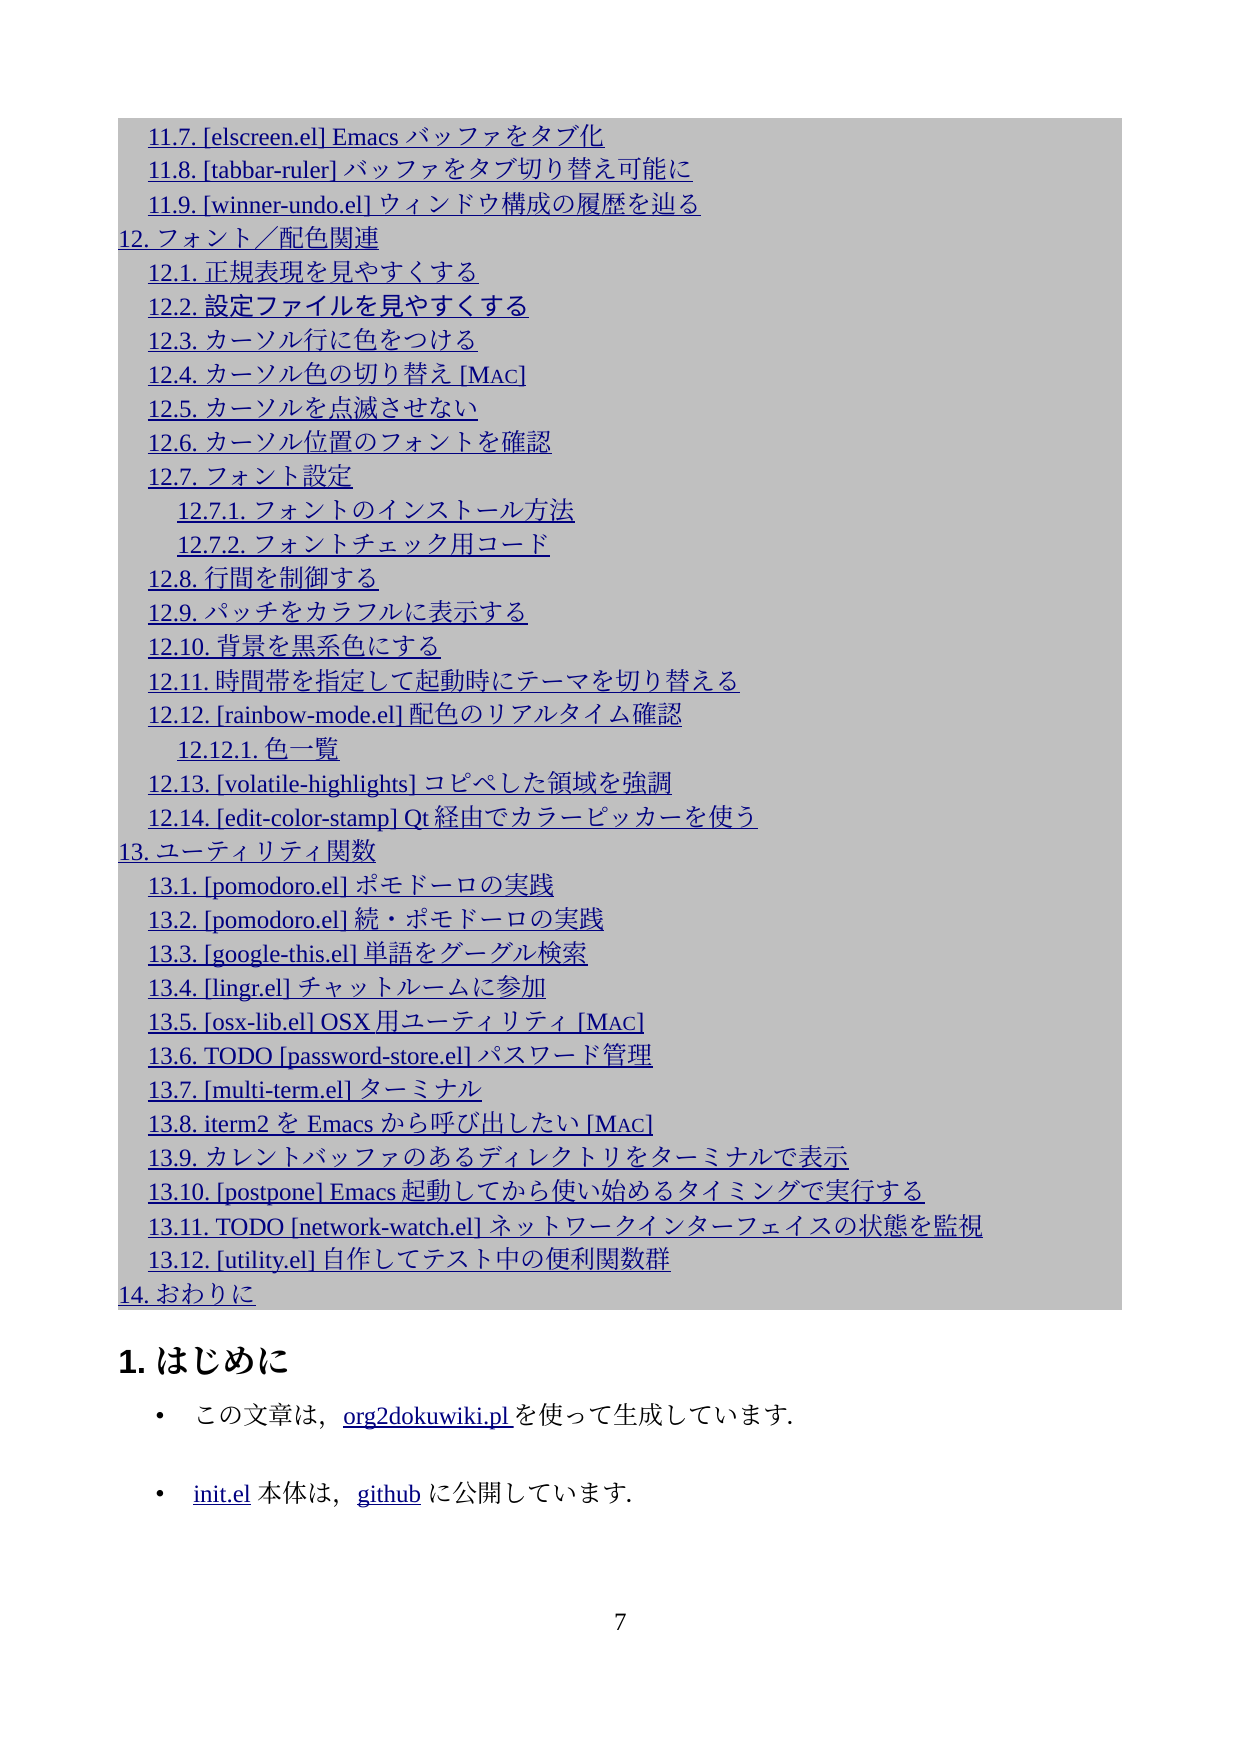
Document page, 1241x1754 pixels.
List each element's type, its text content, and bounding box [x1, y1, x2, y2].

text 13.3. [google-this.el] 単語をグーグル検索 [148, 936, 1122, 970]
text 11.7. [elscreen.el] Emacs バッファをタブ化 [148, 118, 1122, 152]
text 12.4. カーソル色の切り替え [Mac] [148, 357, 1122, 391]
text 13.4. [lingr.el] チャットルームに参加 [148, 970, 1122, 1004]
text 12. フォント／配色関連 [118, 220, 1122, 254]
text 12.13. [volatile-highlights] コピペした領域を強調 [148, 765, 1122, 799]
text 12.1. 正規表現を見やすくする [148, 254, 1122, 288]
text 11.9. [winner-undo.el] ウィンドウ構成の履歴を辿る [148, 186, 1122, 220]
text 13.12. [utility.el] 自作してテスト中の便利関数群 [148, 1242, 1122, 1276]
text 12.12. [rainbow-mode.el] 配色のリアルタイム確認 [148, 697, 1122, 731]
text 12.9. パッチをカラフルに表示する [148, 595, 1122, 629]
text 12.11. 時間帯を指定して起動時にテーマを切り替える [148, 663, 1122, 697]
text 12.5. カーソルを点滅させない [148, 391, 1122, 425]
text 13. ユーティリティ関数 [118, 833, 1122, 867]
text 12.2. 設定ファイルを見やすくする [148, 288, 1122, 322]
text 12.3. カーソル行に色をつける [148, 322, 1122, 357]
text 12.14. [edit-color-stamp] Qt経由でカラーピッカーを使う [148, 799, 1122, 833]
text 13.8. iterm2 を Emacs から呼び出したい [Mac] [148, 1106, 1122, 1140]
text 12.7.2. フォントチェック用コード [177, 527, 1122, 561]
text 13.5. [osx-lib.el] OSX用ユーティリティ [Mac] [148, 1004, 1122, 1038]
text 12.6. カーソル位置のフォントを確認 [148, 425, 1122, 459]
text 11.8. [tabbar-ruler] バッファをタブ切り替え可能に [148, 152, 1122, 186]
text 12.10. 背景を黒系色にする [148, 629, 1122, 663]
text 14. おわりに [118, 1276, 1122, 1310]
subtitle はじめに [118, 1335, 1122, 1383]
text 13.9. カレントバッファのあるディレクトリをターミナルで表示 [148, 1140, 1122, 1174]
text 13.6. TODO [password-store.el] パスワード管理 [148, 1038, 1122, 1072]
text 13.7. [multi-term.el] ターミナル [148, 1072, 1122, 1106]
text 13.11. TODO [network-watch.el] ネットワークインターフェイスの状態を監視 [148, 1208, 1122, 1242]
text 12.7. フォント設定 [148, 459, 1122, 493]
list この文章は，org2dokuwiki.plを使って生成しています． [156, 1396, 1122, 1461]
text 13.10. [postpone] Emacs起動してから使い始めるタイミングで実行する [148, 1174, 1122, 1208]
text 13.2. [pomodoro.el] 続・ポモドーロの実践 [148, 902, 1122, 936]
text 13.1. [pomodoro.el] ポモドーロの実践 [148, 867, 1122, 902]
list init.el 本体は，github に公開しています． [156, 1473, 1122, 1538]
text 12.8. 行間を制御する [148, 561, 1122, 595]
text 12.7.1. フォントのインストール方法 [177, 493, 1122, 527]
text 12.12.1. 色一覧 [177, 731, 1122, 765]
